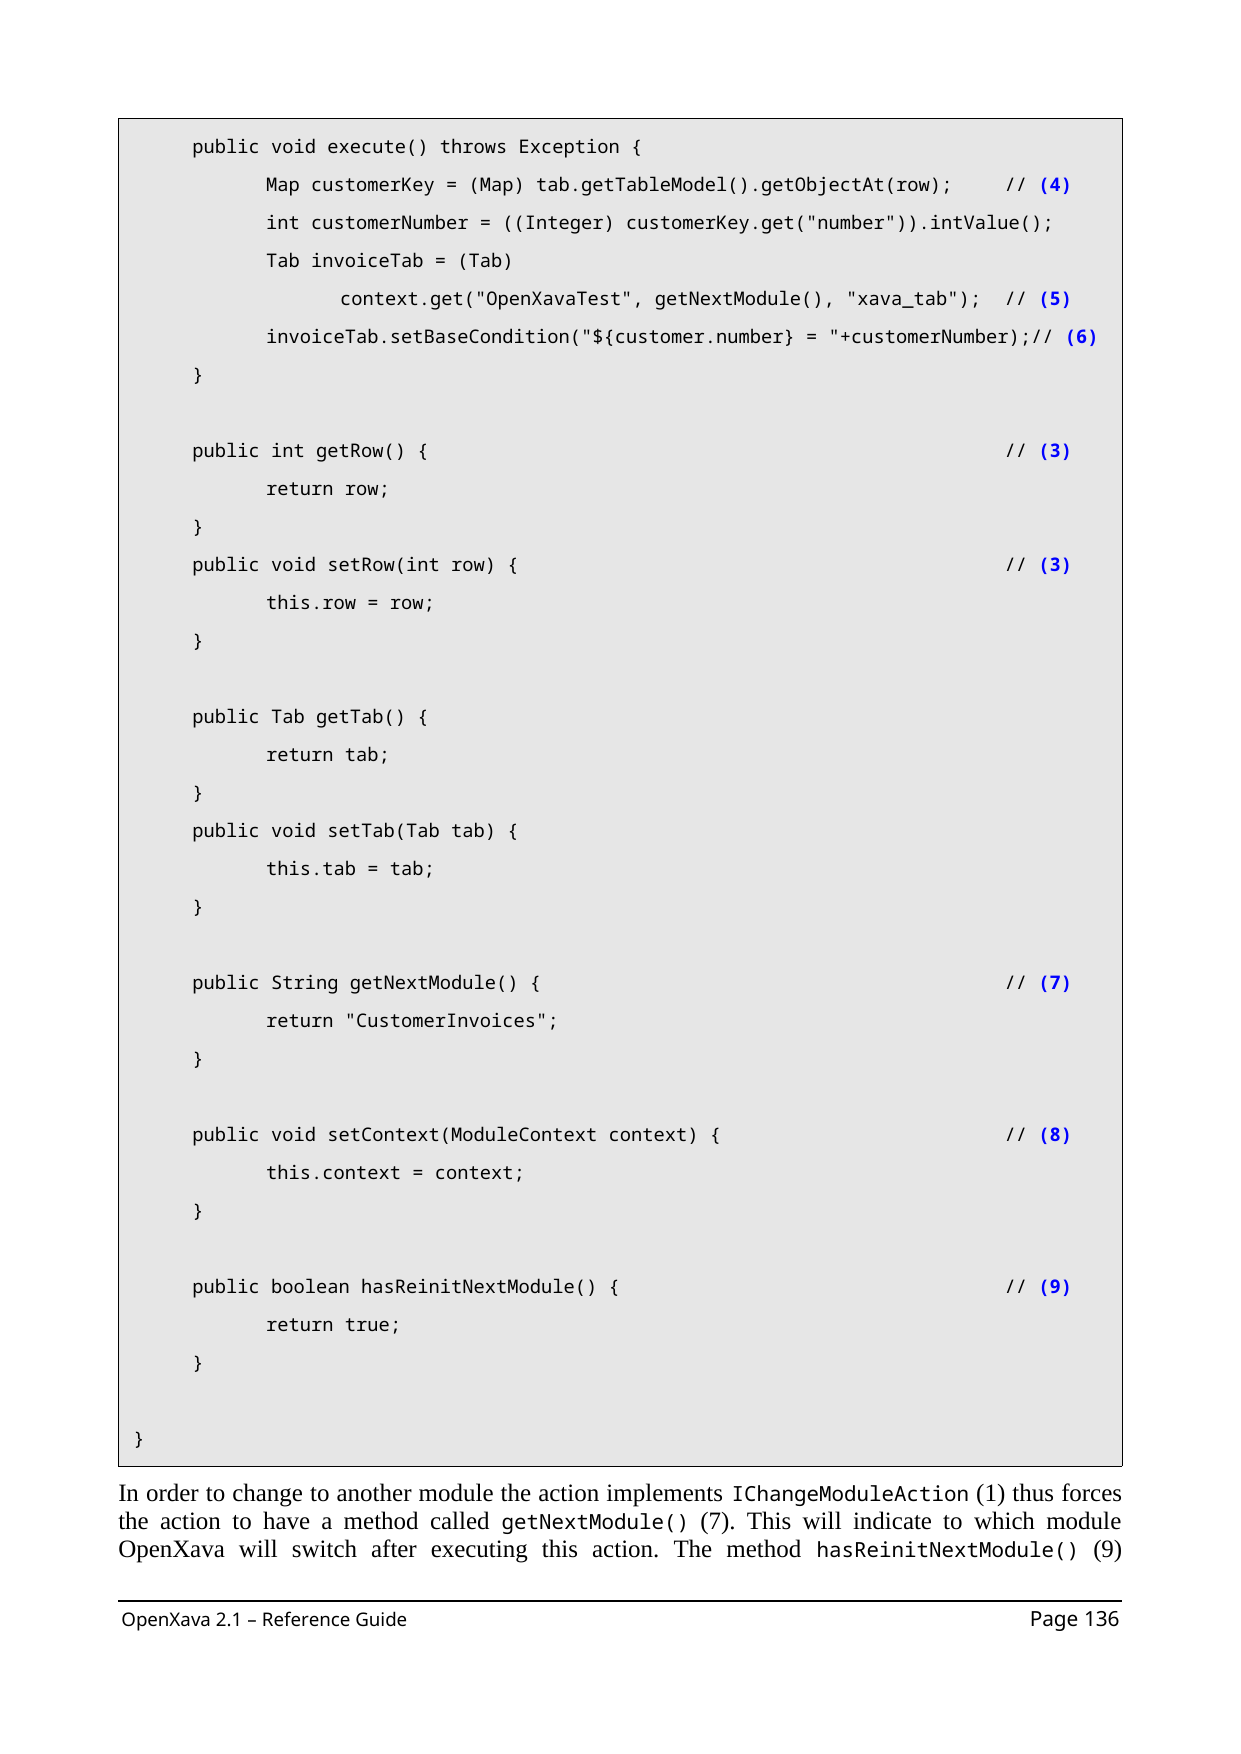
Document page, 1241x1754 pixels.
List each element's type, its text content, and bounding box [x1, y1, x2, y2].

text } [119, 1411, 1122, 1466]
text public void setRow(int row) { // (3) [119, 536, 1122, 574]
text public Tab getTab() { [119, 688, 1122, 726]
text Map customerKey = (Map) tab.getTableModel().getObjectAt(row); // (4) [119, 156, 1122, 194]
text } [119, 612, 1122, 650]
text } [119, 1183, 1122, 1221]
text } [119, 346, 1122, 384]
text return "CustomerInvoices"; [119, 993, 1122, 1031]
text return true; [119, 1297, 1122, 1335]
text } [119, 1031, 1122, 1069]
text } [119, 498, 1122, 536]
text return row; [119, 460, 1122, 498]
text } [119, 878, 1122, 917]
text int customerNumber = ((Integer) customerKey.get("number")).intValue(); [119, 194, 1122, 232]
text return tab; [119, 726, 1122, 764]
text } [119, 764, 1122, 802]
text Tab invoiceTab = (Tab) [119, 232, 1122, 270]
text public void setTab(Tab tab) { [119, 802, 1122, 841]
text this.context = context; [119, 1145, 1122, 1183]
text invoiceTab.setBaseCondition("${customer.number} = "+customerNumber);// (6) [119, 308, 1122, 346]
text public boolean hasReinitNextModule() { // (9) [119, 1259, 1122, 1297]
text public String getNextModule() { // (7) [119, 954, 1122, 993]
text context.get("OpenXavaTest", getNextModule(), "xava_tab"); // (5) [119, 270, 1122, 308]
text this.tab = tab; [119, 841, 1122, 878]
text public int getRow() { // (3) [119, 422, 1122, 460]
text public void setContext(ModuleContext context) { // (8) [119, 1107, 1122, 1145]
text In order to change to another module the action implements IChangeModuleAction (1) thus forces the action to have a method called getNextModule() (7). This will indicate to which module OpenXava will switch after executing this action. The method hasReinitNextModule() (9) [118, 1479, 1122, 1563]
text public void execute() throws Exception { [119, 119, 1122, 156]
text } [119, 1335, 1122, 1373]
text this.row = row; [119, 574, 1122, 612]
